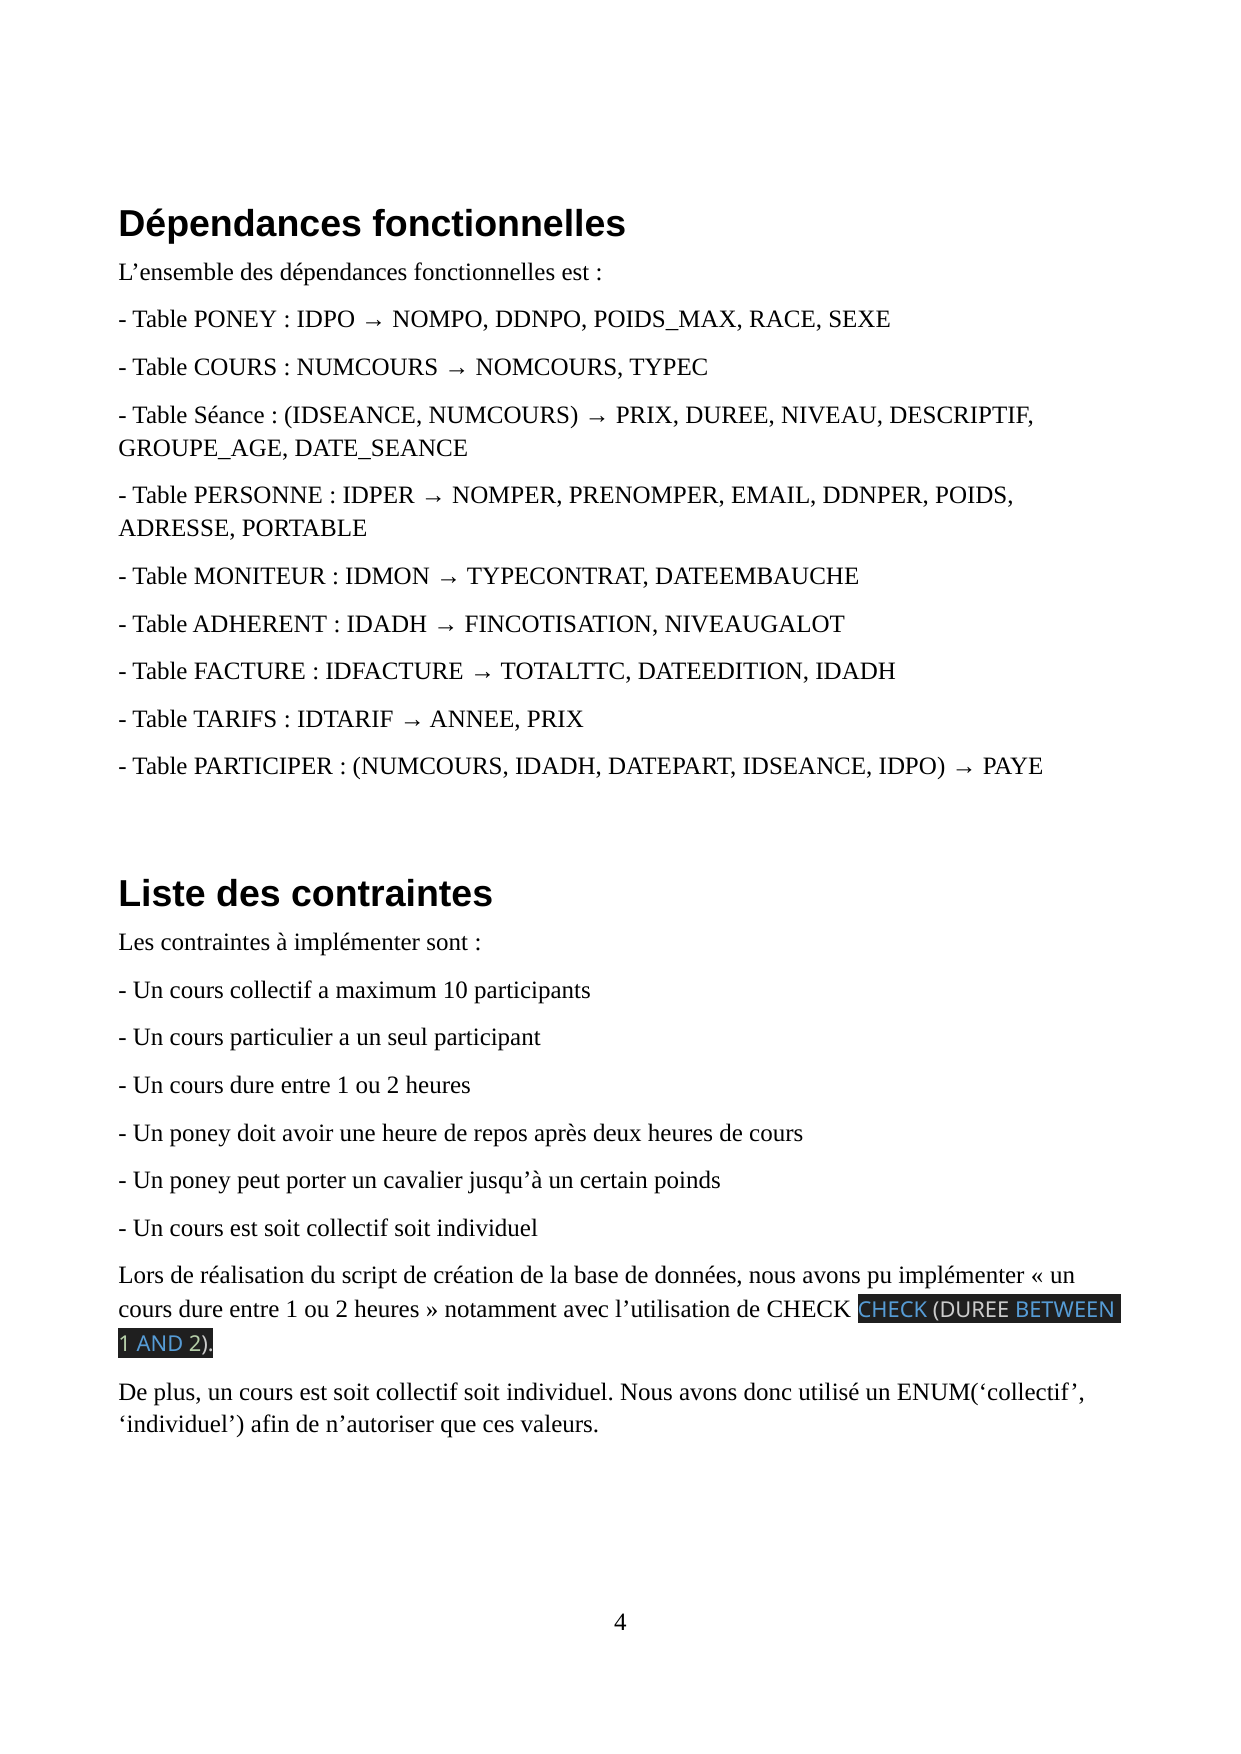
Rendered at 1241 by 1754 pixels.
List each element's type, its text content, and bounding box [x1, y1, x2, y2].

text - Table PERSONNE : IDPER → NOMPER, PRENOMPER, EMAIL, DDNPER, POIDS, ADRESSE, PORTABLE [118, 480, 1122, 542]
text - Table PONEY : IDPO → NOMPO, DDNPO, POIDS_MAX, RACE, SEXE [118, 304, 1122, 333]
subtitle Liste des contraintes [118, 872, 1122, 915]
text - Un poney doit avoir une heure de repos après deux heures de cours [118, 1118, 1122, 1146]
text - Un cours collectif a maximum 10 participants [118, 975, 1122, 1004]
text - Table TARIFS : IDTARIF → ANNEE, PRIX [118, 704, 1122, 733]
text - Table ADHERENT : IDADH → FINCOTISATION, NIVEAUGALOT [118, 609, 1122, 637]
subtitle Dépendances fonctionnelles [118, 201, 1122, 244]
text - Table FACTURE : IDFACTURE → TOTALTTC, DATEEDITION, IDADH [118, 656, 1122, 685]
text - Un poney peut porter un cavalier jusqu’à un certain poinds [118, 1165, 1122, 1194]
text Les contraintes à implémenter sont : [118, 927, 1122, 956]
text - Un cours particulier a un seul participant [118, 1022, 1122, 1051]
text - Un cours dure entre 1 ou 2 heures [118, 1070, 1122, 1099]
text Lors de réalisation du script de création de la base de données, nous avons pu implémenter « un cours dure entre 1 ou 2 heures » notamment avec l’utilisation de CHECK CHECK (DUREE BETWEEN 1 AND 2). [118, 1261, 1122, 1358]
text - Table PARTICIPER : (NUMCOURS, IDADH, DATEPART, IDSEANCE, IDPO) → PAYE [118, 751, 1122, 780]
text - Table Séance : (IDSEANCE, NUMCOURS) → PRIX, DUREE, NIVEAU, DESCRIPTIF, GROUPE_AGE, DATE_SEANCE [118, 400, 1122, 462]
text - Table MONITEUR : IDMON → TYPECONTRAT, DATEEMBAUCHE [118, 561, 1122, 590]
text De plus, un cours est soit collectif soit individuel. Nous avons donc utilisé un ENUM(‘collectif’, ‘individuel’) afin de n’autoriser que ces valeurs. [118, 1377, 1122, 1438]
text L’ensemble des dépendances fonctionnelles est : [118, 257, 1122, 286]
text - Table COURS : NUMCOURS → NOMCOURS, TYPEC [118, 352, 1122, 381]
text - Un cours est soit collectif soit individuel [118, 1213, 1122, 1242]
